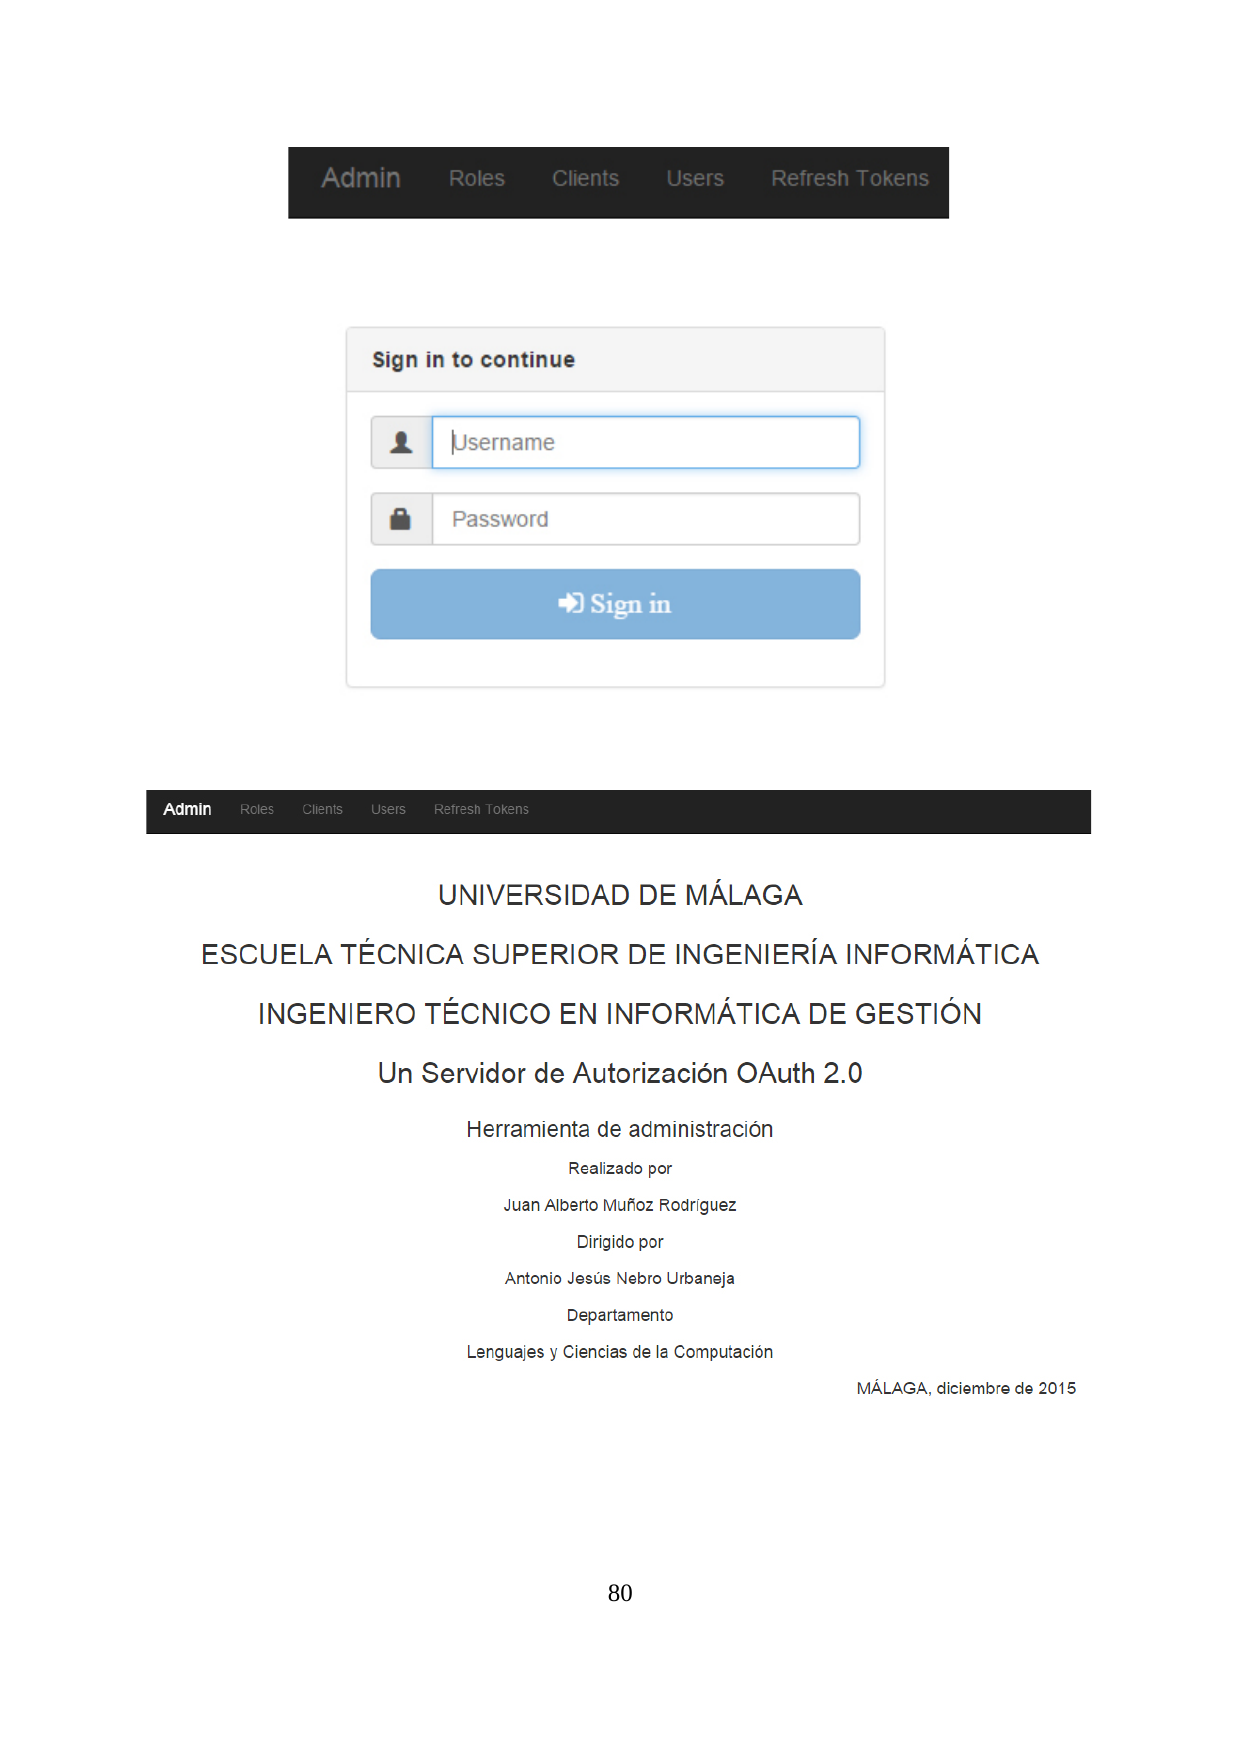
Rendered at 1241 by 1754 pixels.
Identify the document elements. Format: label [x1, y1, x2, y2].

picture [288, 147, 950, 746]
picture [146, 790, 1092, 1407]
